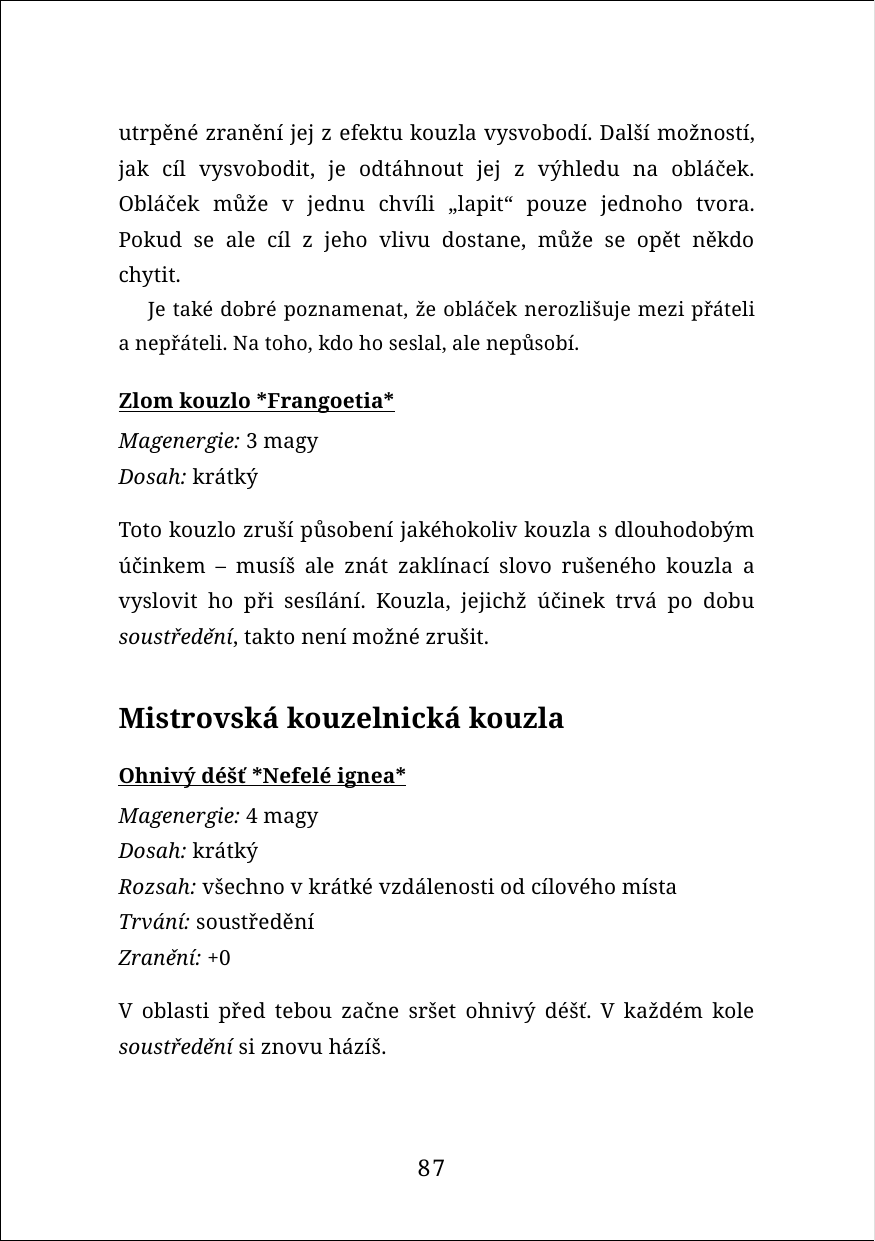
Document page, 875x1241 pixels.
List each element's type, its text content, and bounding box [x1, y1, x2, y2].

subtitle Mistrovská kouzelnická kouzla [118, 699, 756, 737]
text utrpěné zranění jej z efektu kouzla vysvobodí. Další možností, jak cíl vysvobodit, je odtáhnout jej z výhledu na obláček. Obláček může v jednu chvíli „lapit“ pouze jednoho tvora. Pokud se ale cíl z jeho vlivu dostane, může se opět někdo chytit. Je také dobré poznamenat, že obláček nerozlišuje mezi přáteli a nepřáteli. Na toho, kdo ho seslal, ale nepůsobí. [118, 118, 756, 356]
text V oblasti před tebou začne sršet ohnivý déšť. V každém kole soustředění si znovu házíš. [118, 996, 756, 1060]
text Magenergie: 3 magy Dosah: krátký [118, 427, 756, 491]
text Toto kouzlo zruší působení jakéhokoliv kouzla s dlouhodobým účinkem – musíš ale znát zaklínací slovo rušeného kouzla a vyslovit ho při sesílání. Kouzla, jejichž účinek trvá po dobu soustředění, takto není možné zrušit. [118, 515, 756, 650]
subtitle Zlom kouzlo *Frangoetia* [118, 386, 756, 415]
subtitle Ohnivý déšť *Nefelé ignea* [118, 761, 756, 789]
text Magenergie: 4 magy Dosah: krátký Rozsah: všechno v krátké vzdálenosti od cílového místa Trvání: soustředění Zranění: +0 [118, 801, 756, 971]
